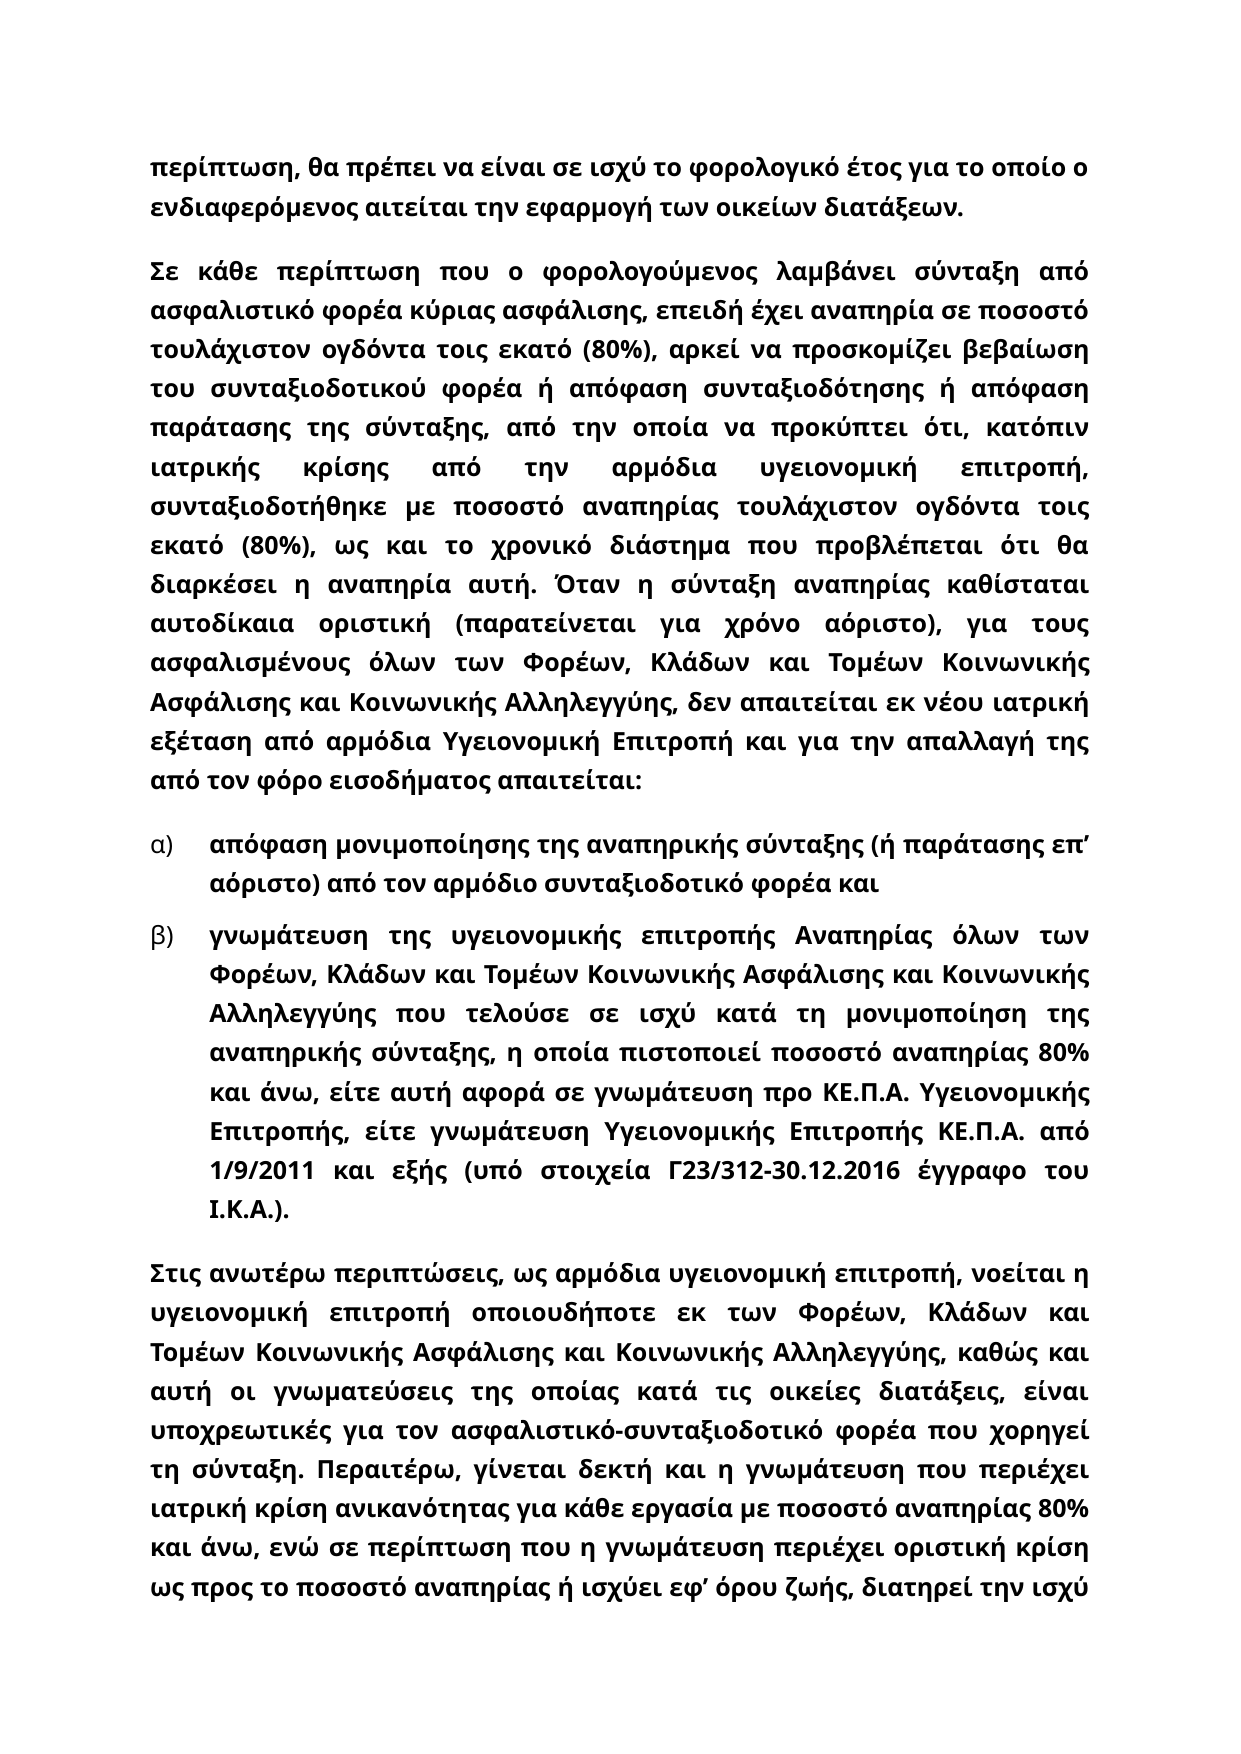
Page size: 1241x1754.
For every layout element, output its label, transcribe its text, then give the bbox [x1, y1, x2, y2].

text περίπτωση, θα πρέπει να είναι σε ισχύ το φορολογικό έτος για το οποίο ο ενδιαφερόμενος αιτείται την εφαρμογή των οικείων διατάξεων. [150, 150, 1090, 223]
text Στις ανωτέρω περιπτώσεις, ως αρμόδια υγειονομική επιτροπή, νοείται η υγειονομική επιτροπή οποιουδήποτε εκ των Φορέων, Κλάδων και Τομέων Κοινωνικής Ασφάλισης και Κοινωνικής Αλληλεγγύης, καθώς και αυτή οι γνωματεύσεις της οποίας κατά τις οικείες διατάξεις, είναι υποχρεωτικές για τον ασφαλιστικό-συνταξιοδοτικό φορέα που χορηγεί τη σύνταξη. Περαιτέρω, γίνεται δεκτή και η γνωμάτευση που περιέχει ιατρική κρίση ανικανότητας για κάθε εργασία με ποσοστό αναπηρίας 80% και άνω, ενώ σε περίπτωση που η γνωμάτευση περιέχει οριστική κρίση ως προς το ποσοστό αναπηρίας ή ισχύει εφ’ όρου ζωής, διατηρεί την ισχύ [150, 1256, 1090, 1603]
list β) γνωμάτευση της υγειονομικής επιτροπής Αναπηρίας όλων των Φορέων, Κλάδων και Τομέων Κοινωνικής Ασφάλισης και Κοινωνικής Αλληλεγγύης που τελούσε σε ισχύ κατά τη μονιμοποίηση της αναπηρικής σύνταξης, η οποία πιστοποιεί ποσοστό αναπηρίας 80% και άνω, είτε αυτή αφορά σε γνωμάτευση προ ΚΕ.Π.Α. Υγειονομικής Επιτροπής, είτε γνωμάτευση Υγειονομικής Επιτροπής ΚΕ.Π.Α. από 1/9/2011 και εξής (υπό στοιχεία Γ23/312-30.12.2016 έγγραφο του Ι.Κ.Α.). [150, 917, 1090, 1226]
list α) απόφαση μονιμοποίησης της αναπηρικής σύνταξης (ή παράτασης επ’ αόριστο) από τον αρμόδιο συνταξιοδοτικό φορέα και [150, 827, 1090, 900]
text Σε κάθε περίπτωση που ο φορολογούμενος λαμβάνει σύνταξη από ασφαλιστικό φορέα κύριας ασφάλισης, επειδή έχει αναπηρία σε ποσοστό τουλάχιστον ογδόντα τοις εκατό (80%), αρκεί να προσκομίζει βεβαίωση του συνταξιοδοτικού φορέα ή απόφαση συνταξιοδότησης ή απόφαση παράτασης της σύνταξης, από την οποία να προκύπτει ότι, κατόπιν ιατρικής κρίσης από την αρμόδια υγειονομική επιτροπή, συνταξιοδοτήθηκε με ποσοστό αναπηρίας τουλάχιστον ογδόντα τοις εκατό (80%), ως και το χρονικό διάστημα που προβλέπεται ότι θα διαρκέσει η αναπηρία αυτή. Όταν η σύνταξη αναπηρίας καθίσταται αυτοδίκαια οριστική (παρατείνεται για χρόνο αόριστο), για τους ασφαλισμένους όλων των Φορέων, Κλάδων και Τομέων Κοινωνικής Ασφάλισης και Κοινωνικής Αλληλεγγύης, δεν απαιτείται εκ νέου ιατρική εξέταση από αρμόδια Υγειονομική Επιτροπή και για την απαλλαγή της από τον φόρο εισοδήματος απαιτείται: [150, 253, 1090, 797]
